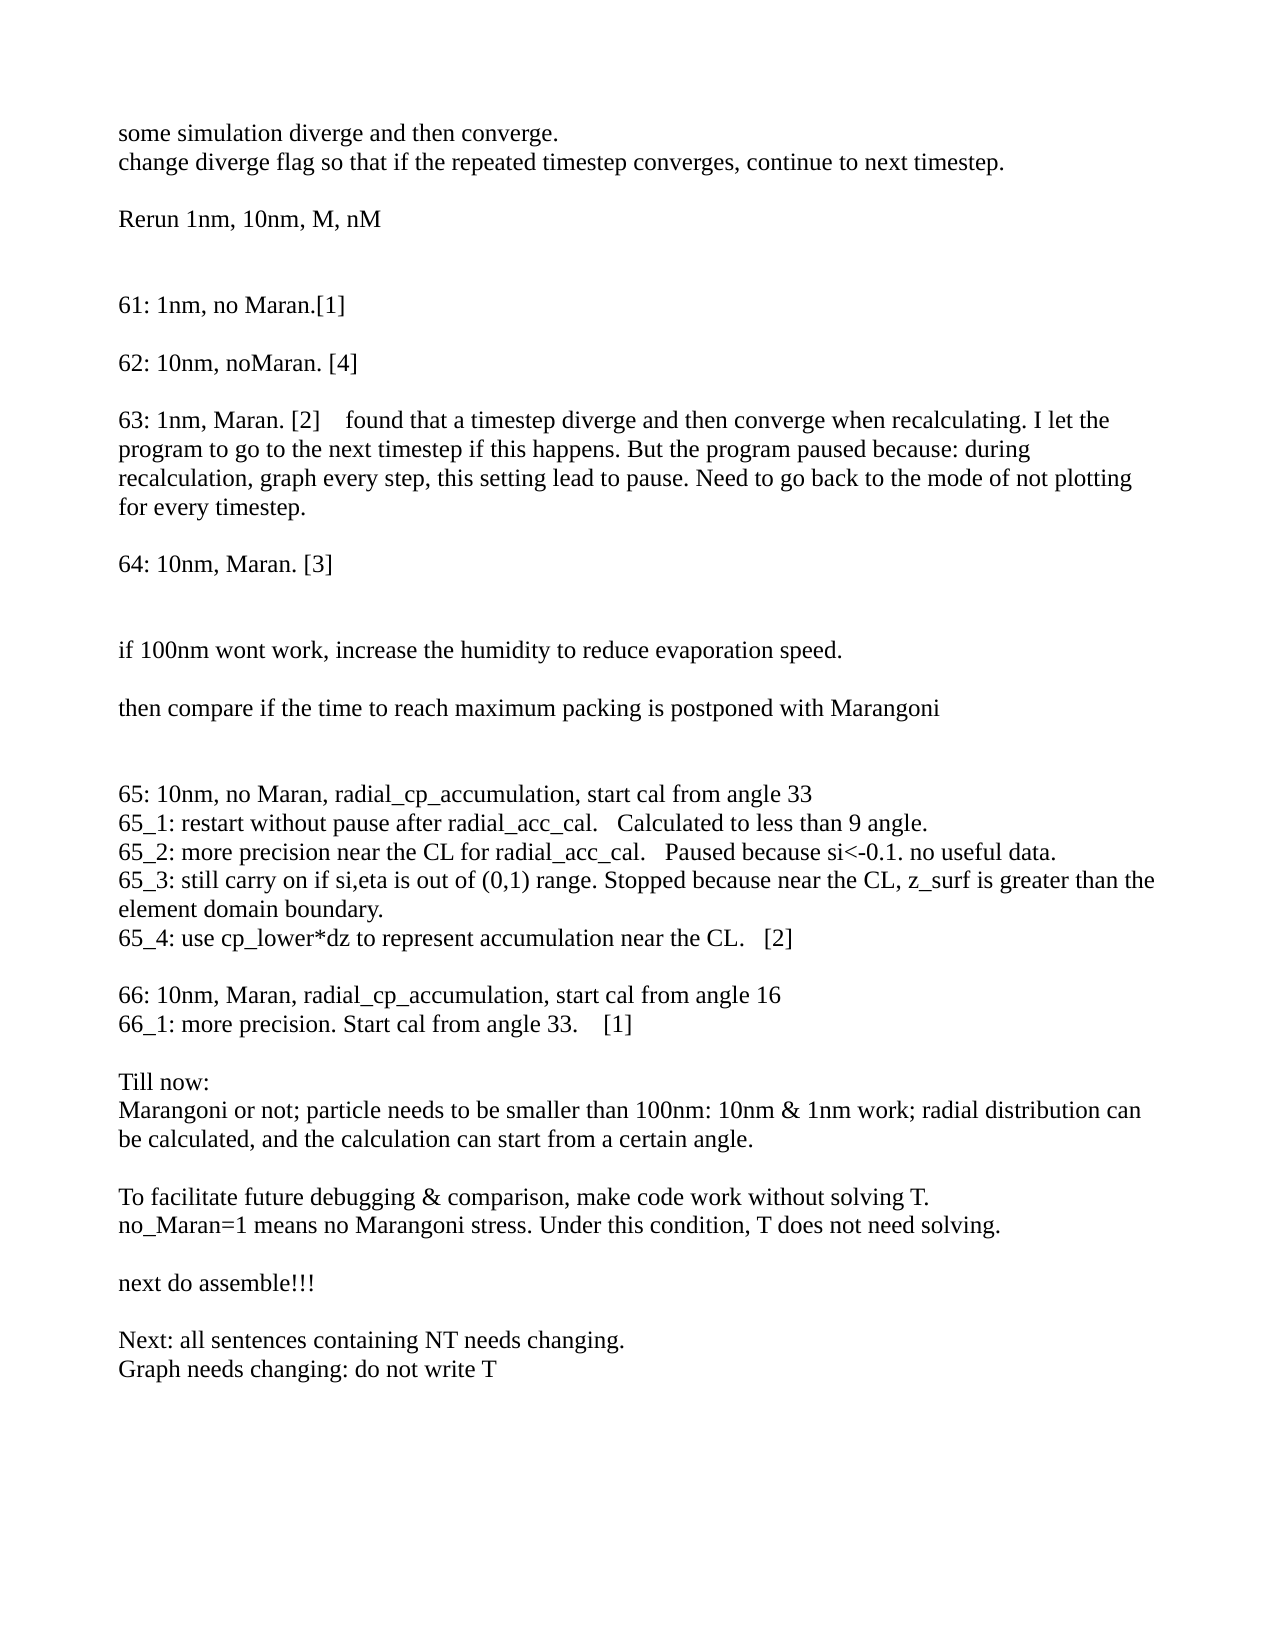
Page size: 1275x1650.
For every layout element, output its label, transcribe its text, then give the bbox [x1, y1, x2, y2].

text 63: 1nm, Maran. [2] found that a timestep diverge and then converge when recalculating. I let the program to go to the next timestep if this happens. But the program paused because: during recalculation, graph every step, this setting lead to pause. Need to go back to the mode of not plotting for every timestep. [118, 406, 1157, 521]
text some simulation diverge and then converge. [118, 118, 1157, 147]
text change diverge flag so that if the repeated timestep converges, continue to next timestep. [118, 147, 1157, 176]
text 65_3: still carry on if si,eta is out of (0,1) range. Stopped because near the CL, z_surf is greater than the element domain boundary. [118, 866, 1157, 923]
text no_Maran=1 means no Marangoni stress. Under this condition, T does not need solving. [118, 1211, 1157, 1239]
text To facilitate future debugging & comparison, make code work without solving T. [118, 1182, 1157, 1211]
text Rerun 1nm, 10nm, M, nM [118, 204, 1157, 233]
text Till now: [118, 1067, 1157, 1096]
text 65_2: more precision near the CL for radial_acc_cal. Paused because si<-0.1. no useful data. [118, 837, 1157, 866]
text Next: all sentences containing NT needs changing. [118, 1326, 1157, 1354]
text Marangoni or not; particle needs to be smaller than 100nm: 10nm & 1nm work; radial distribution can be calculated, and the calculation can start from a certain angle. [118, 1096, 1157, 1153]
text 66_1: more precision. Start cal from angle 33. [1] [118, 1009, 1157, 1038]
text 65: 10nm, no Maran, radial_cp_accumulation, start cal from angle 33 [118, 779, 1157, 808]
text 61: 1nm, no Maran.[1] [118, 291, 1157, 319]
text 65_1: restart without pause after radial_acc_cal. Calculated to less than 9 angle. [118, 808, 1157, 837]
text 65_4: use cp_lower*dz to represent accumulation near the CL. [2] [118, 923, 1157, 952]
text 62: 10nm, noMaran. [4] [118, 348, 1157, 377]
text 64: 10nm, Maran. [3] [118, 549, 1157, 578]
text 66: 10nm, Maran, radial_cp_accumulation, start cal from angle 16 [118, 981, 1157, 1009]
text next do assemble!!! [118, 1268, 1157, 1297]
text then compare if the time to reach maximum packing is postponed with Marangoni [118, 693, 1157, 722]
text Graph needs changing: do not write T [118, 1354, 1157, 1383]
text if 100nm wont work, increase the humidity to reduce evaporation speed. [118, 636, 1157, 664]
